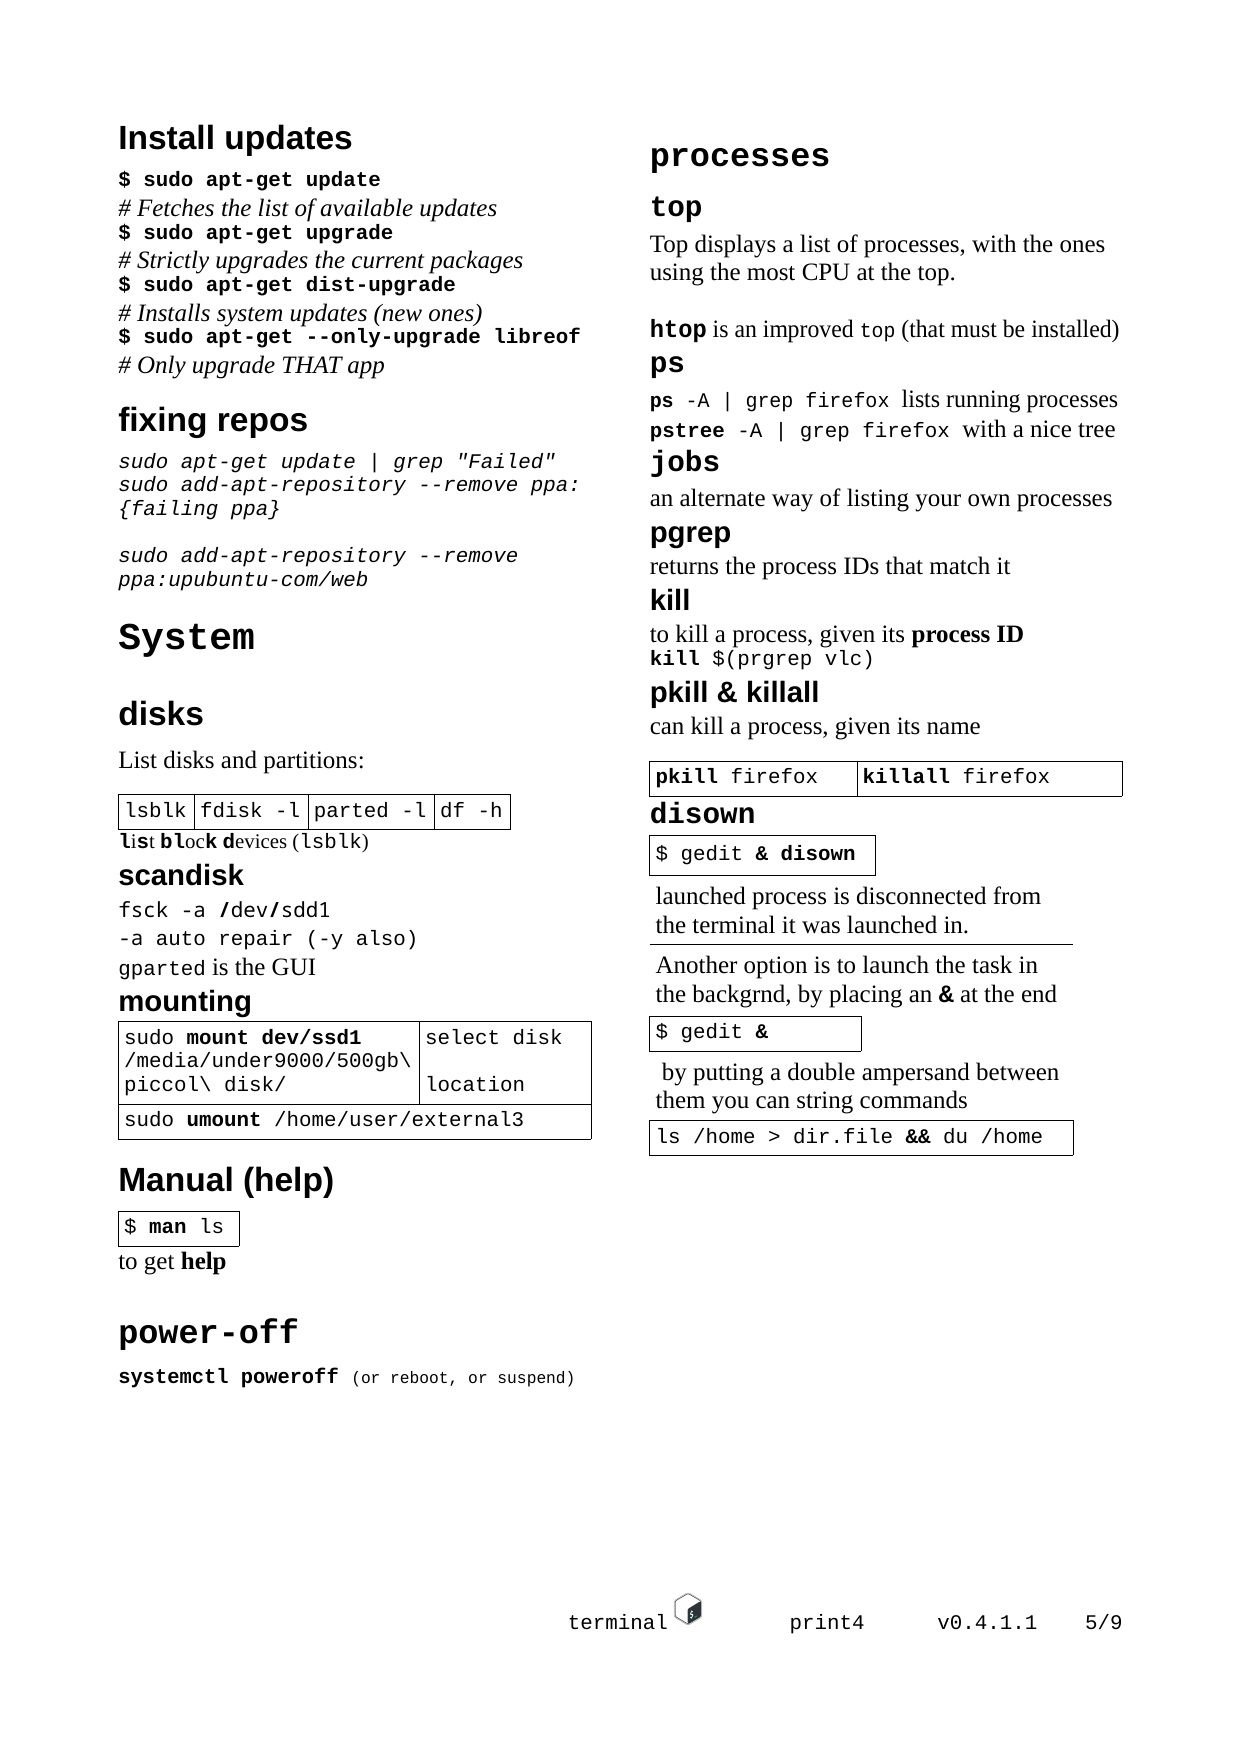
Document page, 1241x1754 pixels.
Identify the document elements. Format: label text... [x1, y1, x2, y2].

text -a auto repair (-y also) [118, 923, 591, 952]
subtitle Install updates [118, 118, 591, 157]
text systemctl poweroff (or reboot, or suspend) [118, 1366, 591, 1390]
subtitle pgrep [649, 514, 1122, 548]
table_cell [862, 1016, 1073, 1051]
table_header sudo mount dev/ssd1 /media/under9000/500gb\ piccol\ disk/ [119, 1022, 419, 1103]
text gparted is the GUI [118, 952, 591, 981]
subtitle power-off [118, 1316, 591, 1354]
table_header lsblk [119, 795, 194, 829]
subtitle kill [649, 583, 1122, 617]
subtitle disks [118, 694, 591, 733]
table_cell ls /home > dir.file && du /home [650, 1121, 1073, 1155]
text # Only upgrade THAT app [118, 350, 591, 379]
subtitle Manual (help) [118, 1159, 591, 1198]
text pstree -A | grep firefox with a nice tree [649, 414, 1122, 444]
subtitle mounting [118, 984, 591, 1018]
subtitle pkill & killall [649, 675, 1122, 708]
text $ sudo apt-get dist-upgrade [118, 274, 591, 298]
subtitle System [118, 618, 591, 661]
table_header select disk location [420, 1022, 591, 1103]
text Top displays a list of processes, with the ones using the most CPU at the top. [649, 229, 1122, 286]
subtitle ps [649, 348, 1122, 382]
table_header pkill firefox [650, 762, 857, 796]
text can kill a process, given its name [649, 711, 1122, 740]
subtitle processes [649, 139, 1122, 177]
text list block devices (lsblk) [118, 829, 591, 855]
table_header $ gedit & disown [650, 836, 875, 875]
subtitle fixing repos [118, 400, 591, 438]
text # Fetches the list of available updates [118, 193, 591, 222]
text sudo apt-get update | grep "Failed" [118, 451, 591, 474]
text an alternate way of listing your own processes [649, 483, 1122, 512]
picture [667, 1588, 709, 1630]
table_header df -h [435, 795, 510, 829]
table_cell sudo umount /home/user/external3 [119, 1105, 591, 1139]
table_header $ man ls [119, 1212, 239, 1246]
table_cell $ gedit & [650, 1017, 861, 1051]
text htop is an improved top (that must be installed) [649, 314, 1122, 345]
subtitle scandisk [118, 858, 591, 892]
table_cell by putting a double ampersand between them you can string commands [650, 1051, 1073, 1120]
text fsck -a /dev/sdd1 [118, 895, 591, 923]
table_header fdisk -l [195, 795, 308, 829]
subtitle jobs [649, 447, 1122, 480]
text returns the process IDs that match it [649, 551, 1122, 580]
text # Installs system updates (new ones) [118, 298, 591, 326]
text $ sudo apt-get --only-upgrade libreof [118, 326, 591, 350]
text to kill a process, given its process ID [649, 619, 1122, 648]
text sudo add-apt-repository --remove ppa:{failing ppa} [118, 474, 591, 522]
subtitle top [649, 192, 1122, 226]
table_cell launched process is disconnected from the terminal it was launched in. [650, 875, 1073, 944]
text $ sudo apt-get upgrade [118, 222, 591, 245]
subtitle disown [649, 799, 1122, 832]
text kill $(prgrep vlc) [649, 648, 1122, 672]
table_header parted -l [309, 795, 434, 829]
text $ sudo apt-get update [118, 169, 591, 193]
text List disks and partitions: [118, 745, 591, 774]
text # Strictly upgrades the current packages [118, 245, 591, 274]
table_header killall firefox [858, 762, 1122, 796]
table_cell Another option is to launch the task in the backgrnd, by placing an & at the end [650, 945, 1073, 1016]
table_header [876, 835, 1073, 875]
text sudo add-apt-repository --remove ppa:upubuntu-com/web [118, 545, 591, 593]
text to get help [118, 1246, 591, 1275]
text ps -A | grep firefox lists running processes [649, 384, 1122, 414]
